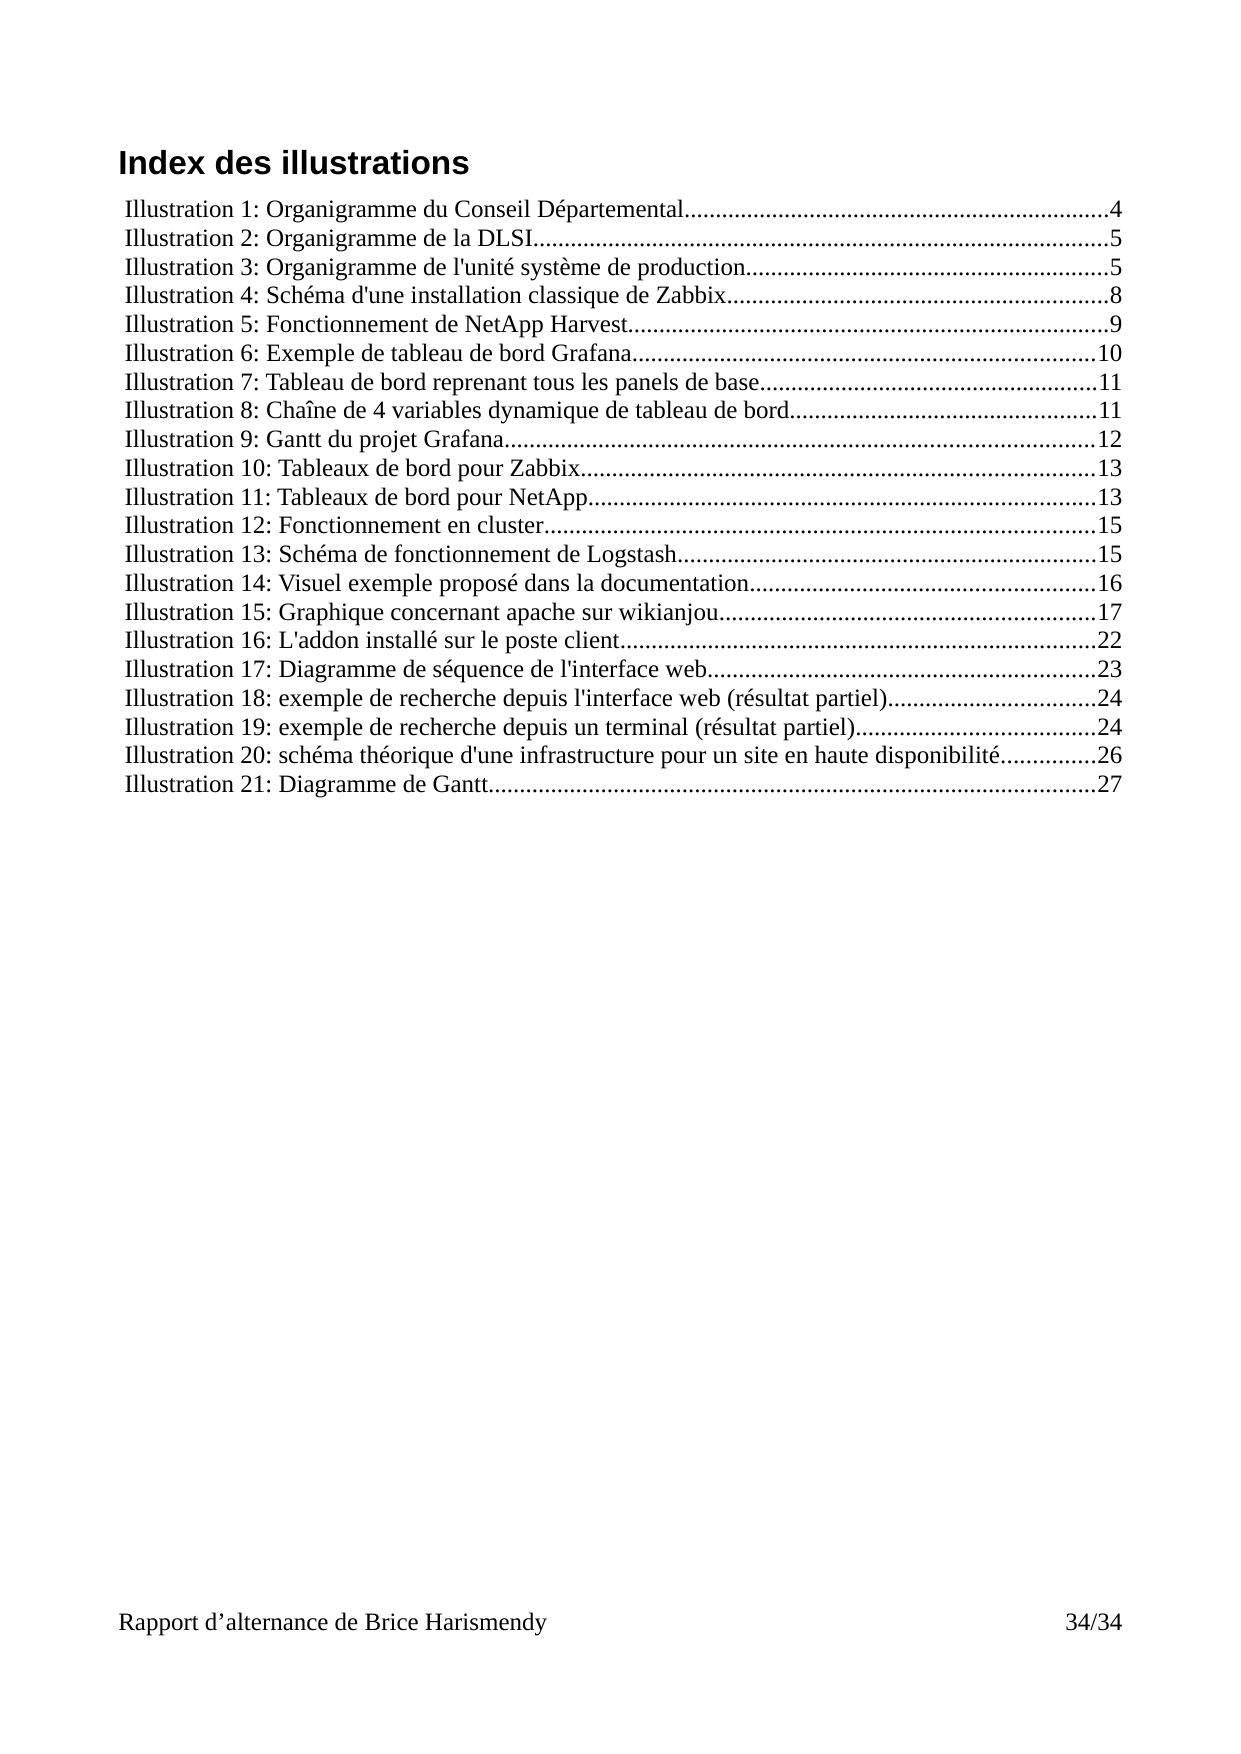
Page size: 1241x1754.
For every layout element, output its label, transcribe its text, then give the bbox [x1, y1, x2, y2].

text Illustration 5: Fonctionnement de NetApp Harvest 9 [118, 309, 1122, 338]
text Illustration 10: Tableaux de bord pour Zabbix 13 [118, 453, 1122, 482]
text Illustration 18: exemple de recherche depuis l'interface web (résultat partiel) 24 [118, 683, 1122, 712]
subtitle Index des illustrations [118, 143, 1122, 182]
text Illustration 20: schéma théorique d'une infrastructure pour un site en haute disponibilité 26 [118, 740, 1122, 769]
text Illustration 12: Fonctionnement en cluster 15 [118, 510, 1122, 539]
text Illustration 19: exemple de recherche depuis un terminal (résultat partiel) 24 [118, 712, 1122, 740]
text Illustration 16: L'addon installé sur le poste client 22 [118, 625, 1122, 654]
text Illustration 3: Organigramme de l'unité système de production 5 [118, 252, 1122, 280]
text Illustration 9: Gantt du projet Grafana 12 [118, 424, 1122, 453]
text Illustration 14: Visuel exemple proposé dans la documentation 16 [118, 568, 1122, 597]
text Illustration 13: Schéma de fonctionnement de Logstash 15 [118, 539, 1122, 568]
text Illustration 4: Schéma d'une installation classique de Zabbix 8 [118, 280, 1122, 309]
text Illustration 21: Diagramme de Gantt 27 [118, 769, 1122, 798]
text Illustration 6: Exemple de tableau de bord Grafana 10 [118, 338, 1122, 367]
text Illustration 11: Tableaux de bord pour NetApp 13 [118, 482, 1122, 510]
text Illustration 17: Diagramme de séquence de l'interface web 23 [118, 654, 1122, 683]
text Illustration 15: Graphique concernant apache sur wikianjou 17 [118, 597, 1122, 625]
text Illustration 7: Tableau de bord reprenant tous les panels de base 11 [118, 367, 1122, 395]
text Illustration 2: Organigramme de la DLSI 5 [118, 223, 1122, 252]
text Illustration 1: Organigramme du Conseil Départemental 4 [118, 194, 1122, 223]
text Illustration 8: Chaîne de 4 variables dynamique de tableau de bord 11 [118, 395, 1122, 424]
